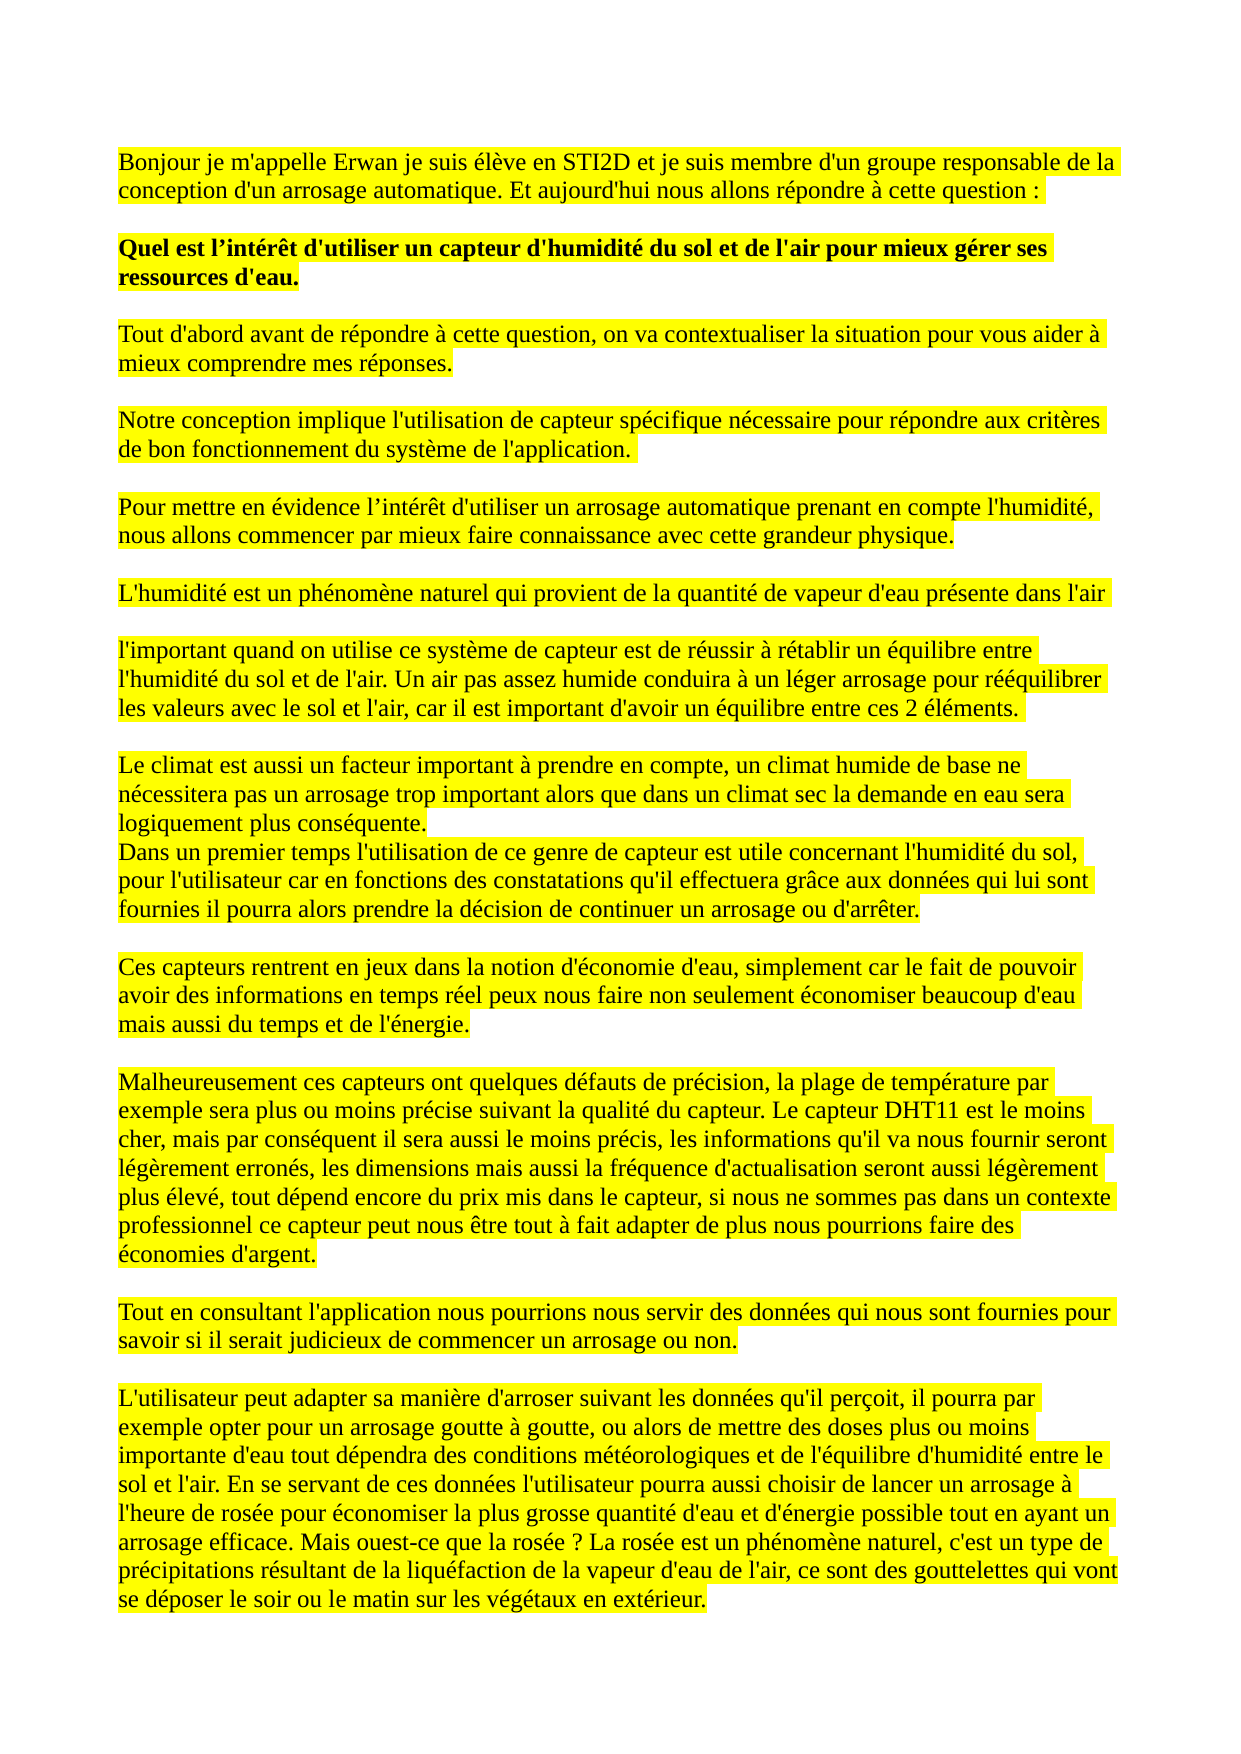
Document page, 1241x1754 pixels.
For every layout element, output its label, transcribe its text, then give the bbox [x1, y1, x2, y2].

text Quel est l’intérêt d'utiliser un capteur d'humidité du sol et de l'air pour mieux gérer ses ressources d'eau. [118, 233, 1122, 291]
text Tout en consultant l'application nous pourrions nous servir des données qui nous sont fournies pour savoir si il serait judicieux de commencer un arrosage ou non. [118, 1297, 1122, 1354]
text Le climat est aussi un facteur important à prendre en compte, un climat humide de base ne nécessitera pas un arrosage trop important alors que dans un climat sec la demande en eau sera logiquement plus conséquente. [118, 751, 1122, 837]
text Bonjour je m'appelle Erwan je suis élève en STI2D et je suis membre d'un groupe responsable de la conception d'un arrosage automatique. Et aujourd'hui nous allons répondre à cette question : [118, 147, 1122, 204]
text l'important quand on utilise ce système de capteur est de réussir à rétablir un équilibre entre l'humidité du sol et de l'air. Un air pas assez humide conduira à un léger arrosage pour rééquilibrer les valeurs avec le sol et l'air, car il est important d'avoir un équilibre entre ces 2 éléments. [118, 636, 1122, 722]
text Malheureusement ces capteurs ont quelques défauts de précision, la plage de température par exemple sera plus ou moins précise suivant la qualité du capteur. Le capteur DHT11 est le moins cher, mais par conséquent il sera aussi le moins précis, les informations qu'il va nous fournir seront légèrement erronés, les dimensions mais aussi la fréquence d'actualisation seront aussi légèrement plus élevé, tout dépend encore du prix mis dans le capteur, si nous ne sommes pas dans un contexte professionnel ce capteur peut nous être tout à fait adapter de plus nous pourrions faire des économies d'argent. [118, 1067, 1122, 1268]
text Ces capteurs rentrent en jeux dans la notion d'économie d'eau, simplement car le fait de pouvoir avoir des informations en temps réel peux nous faire non seulement économiser beaucoup d'eau mais aussi du temps et de l'énergie. [118, 952, 1122, 1038]
text Pour mettre en évidence l’intérêt d'utiliser un arrosage automatique prenant en compte l'humidité, nous allons commencer par mieux faire connaissance avec cette grandeur physique. [118, 492, 1122, 549]
text Notre conception implique l'utilisation de capteur spécifique nécessaire pour répondre aux critères de bon fonctionnement du système de l'application. [118, 406, 1122, 463]
text L'humidité est un phénomène naturel qui provient de la quantité de vapeur d'eau présente dans l'air [118, 578, 1122, 607]
text L'utilisateur peut adapter sa manière d'arroser suivant les données qu'il perçoit, il pourra par exemple opter pour un arrosage goutte à goutte, ou alors de mettre des doses plus ou moins importante d'eau tout dépendra des conditions météorologiques et de l'équilibre d'humidité entre le sol et l'air. En se servant de ces données l'utilisateur pourra aussi choisir de lancer un arrosage à l'heure de rosée pour économiser la plus grosse quantité d'eau et d'énergie possible tout en ayant un arrosage efficace. Mais ouest-ce que la rosée ? La rosée est un phénomène naturel, c'est un type de précipitations résultant de la liquéfaction de la vapeur d'eau de l'air, ce sont des gouttelettes qui vont se déposer le soir ou le matin sur les végétaux en extérieur. [118, 1383, 1122, 1613]
text Dans un premier temps l'utilisation de ce genre de capteur est utile concernant l'humidité du sol, pour l'utilisateur car en fonctions des constatations qu'il effectuera grâce aux données qui lui sont fournies il pourra alors prendre la décision de continuer un arrosage ou d'arrêter. [118, 837, 1122, 923]
text Tout d'abord avant de répondre à cette question, on va contextualiser la situation pour vous aider à mieux comprendre mes réponses. [118, 319, 1122, 377]
